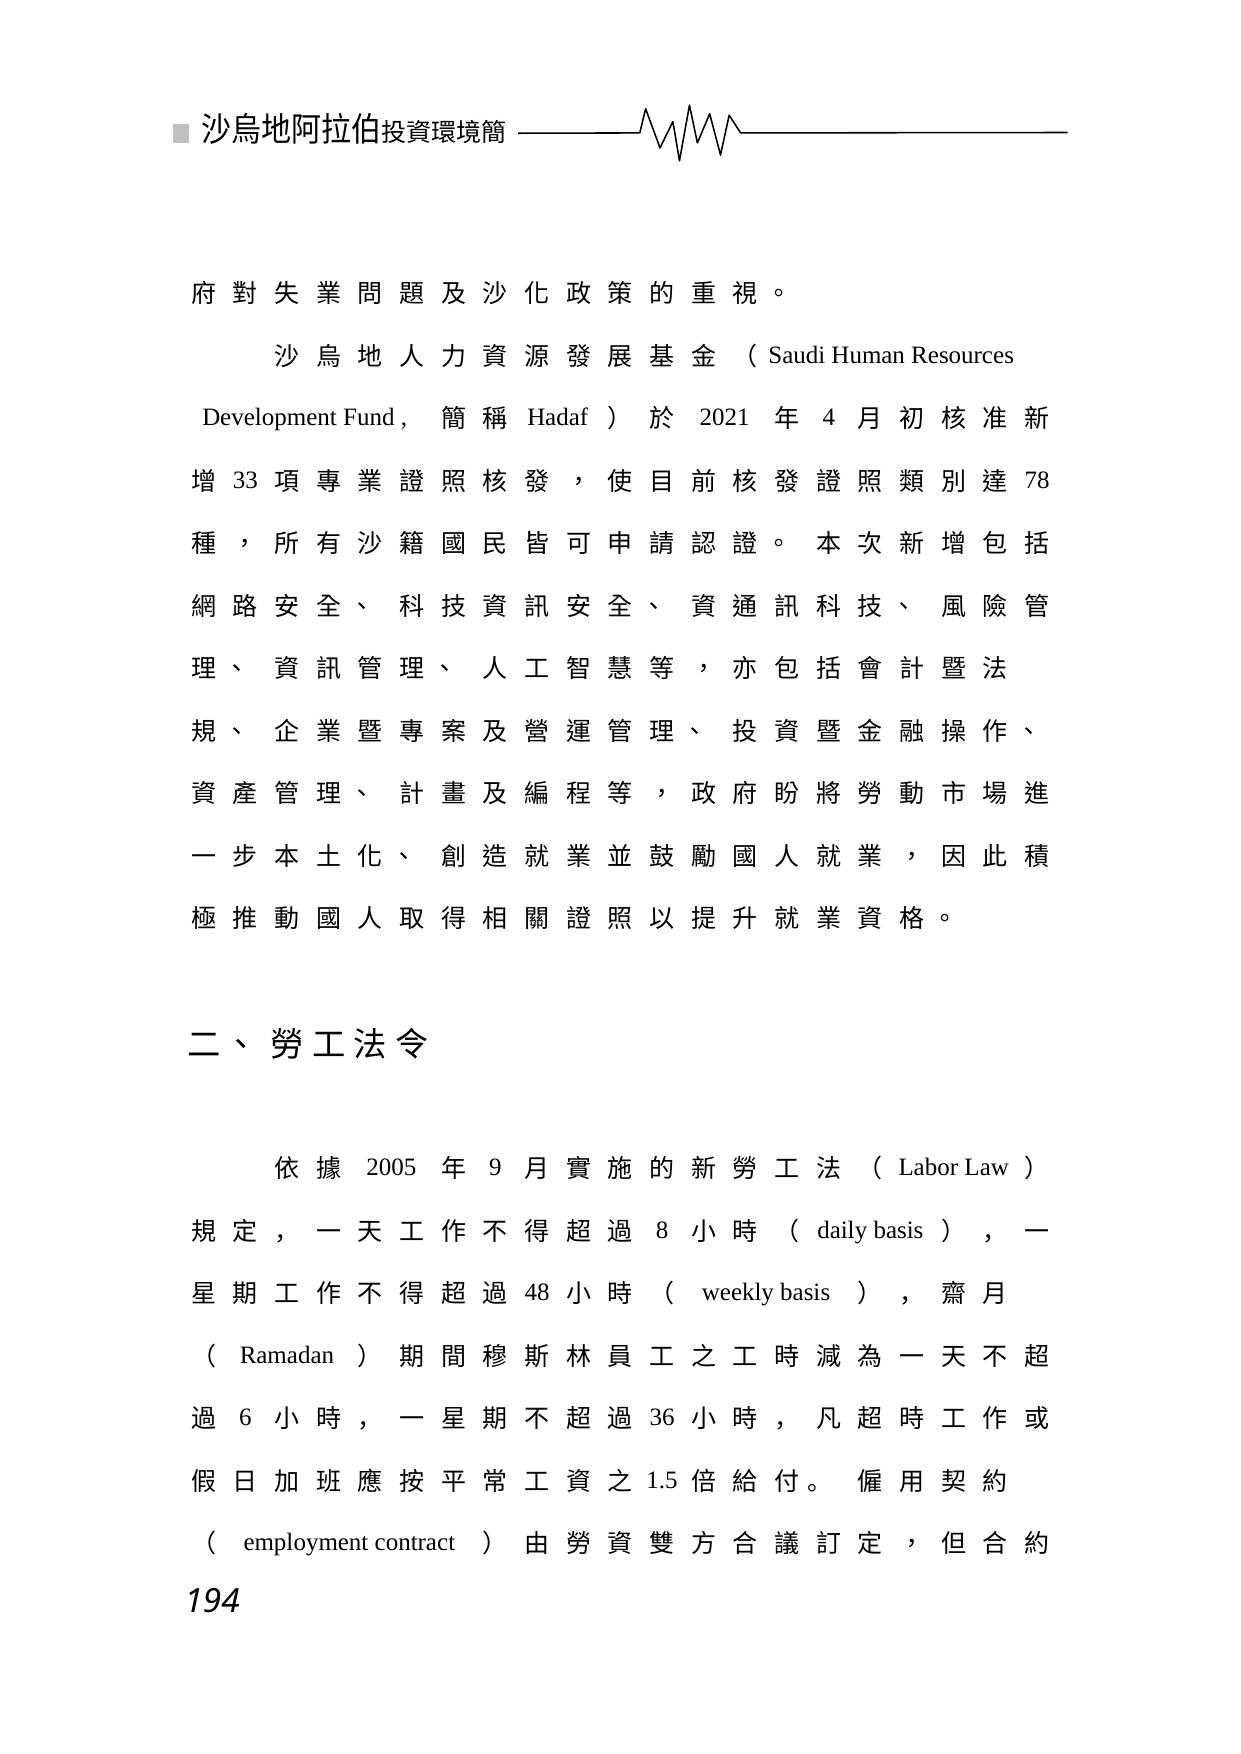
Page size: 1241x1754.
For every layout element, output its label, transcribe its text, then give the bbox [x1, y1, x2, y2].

text 依據2005年9月實施的新勞工法（Labor Law）規定，一天工作不得超過8小時（daily basis），一星期工作不得超過48小時（weekly basis），齋月（Ramadan）期間穆斯林員工之工時減為一天不超過6小時，一星期不超過36小時，凡超時工作或假日加班應按平常工資之1.5倍給付。僱用契約（employment contract）由勞資雙方合議訂定，但合約 [183, 1125, 1058, 1563]
text 沙烏地人力資源發展基金（Saudi Human Resources Development Fund , 簡稱Hadaf）於2021年4月初核准新增33項專業證照核發，使目前核發證照類別達78種，所有沙籍國民皆可申請認證。本次新增包括網路安全、科技資訊安全、資通訊科技、風險管理、資訊管理、人工智慧等，亦包括會計暨法規、企業暨專案及營運管理、投資暨金融操作、資產管理、計畫及編程等，政府盼將勞動市場進一步本土化、創造就業並鼓勵國人就業，因此積極推動國人取得相關證照以提升就業資格。 [183, 313, 1058, 938]
text 二、勞工法令 [183, 1000, 1058, 1063]
text 府對失業問題及沙化政策的重視。 [183, 250, 1058, 313]
